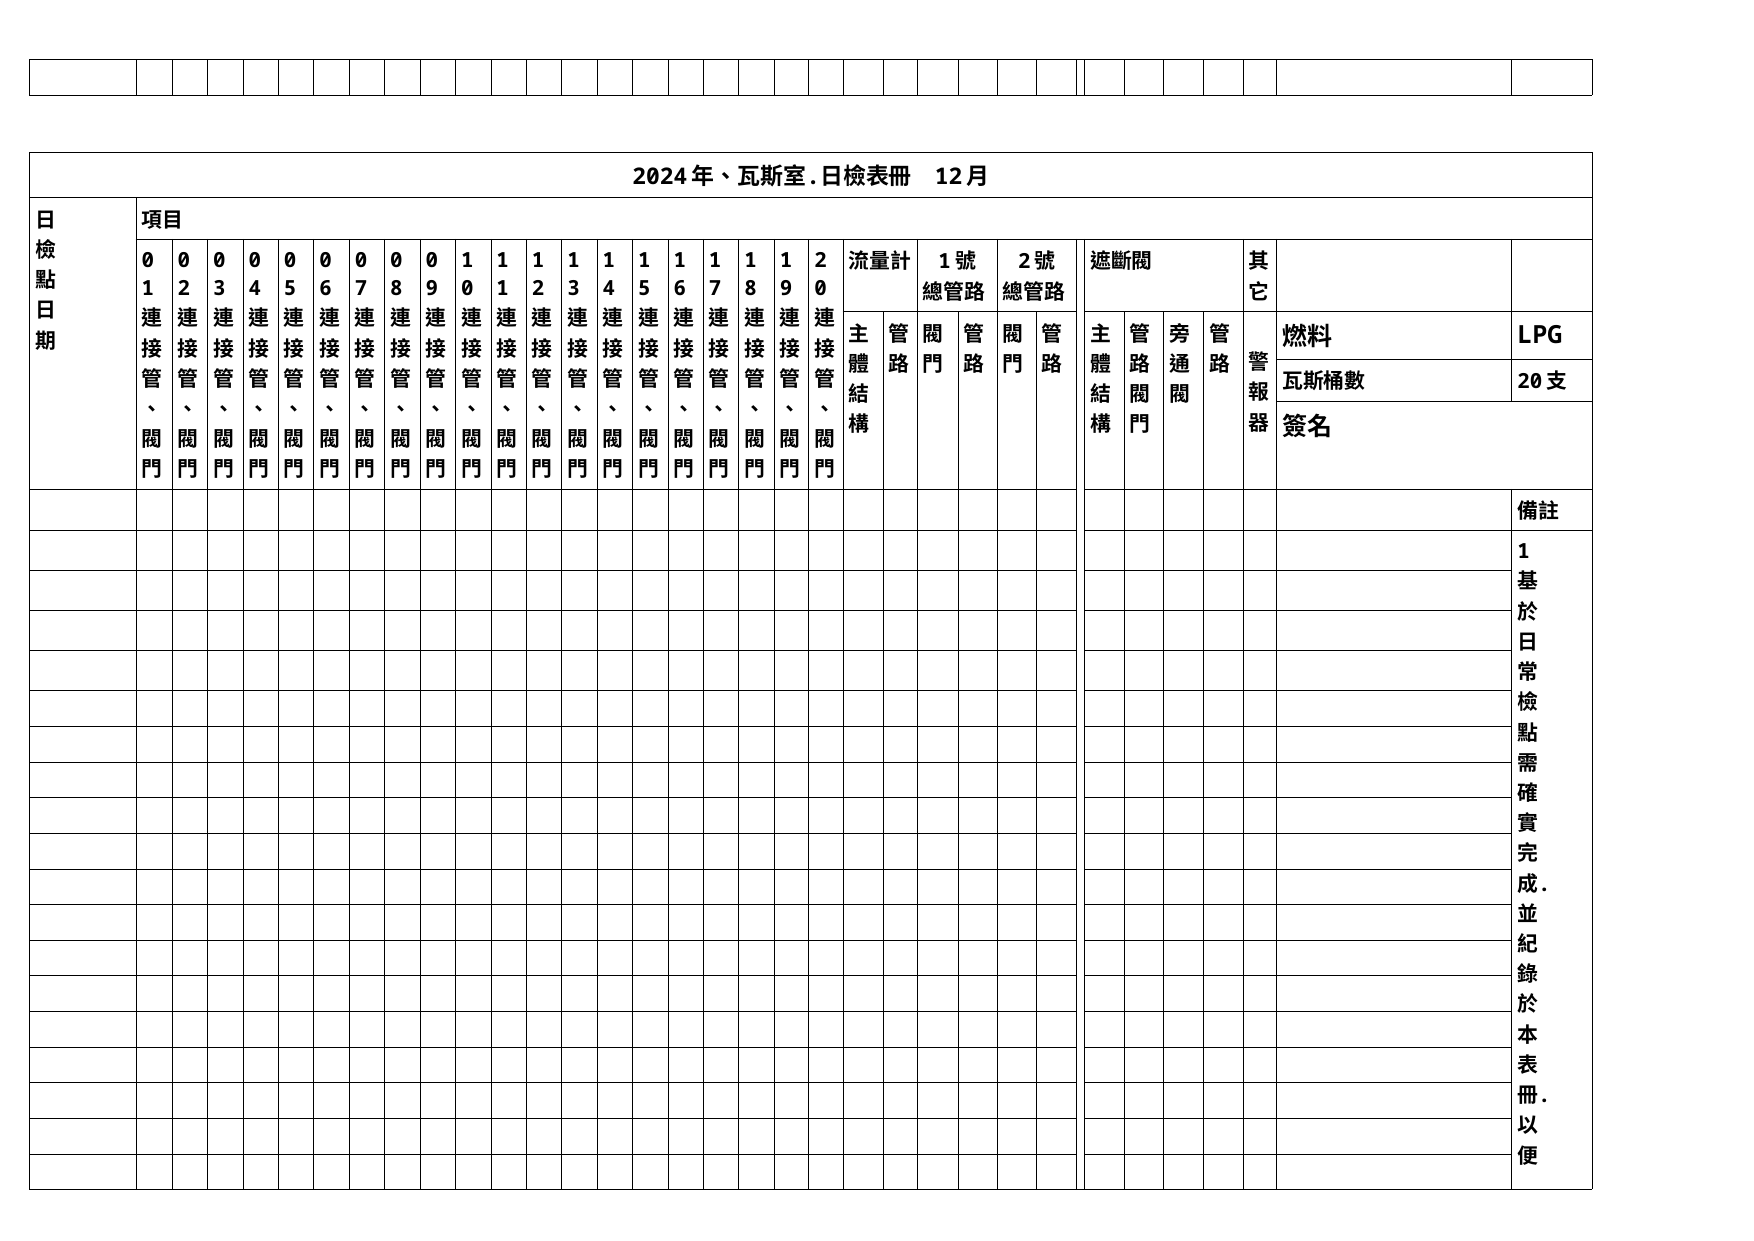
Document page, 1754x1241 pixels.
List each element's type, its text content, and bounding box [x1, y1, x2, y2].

table_cell [1164, 1083, 1203, 1118]
table_cell [208, 870, 243, 904]
table_cell [279, 798, 313, 833]
table_cell [30, 691, 136, 726]
table_cell [1277, 531, 1511, 570]
table_cell [562, 1119, 597, 1153]
table_cell [1037, 834, 1076, 868]
table_cell [598, 1012, 632, 1047]
table_cell [385, 1048, 420, 1082]
table_cell [739, 1083, 774, 1118]
table_cell [208, 941, 243, 975]
table_cell [884, 1048, 917, 1082]
table_cell 旁 通 閥 [1164, 312, 1203, 489]
table_cell [918, 1119, 958, 1153]
table_cell 14 連 接 管 、 閥 門 [598, 240, 632, 489]
table_cell [1204, 905, 1243, 940]
table_cell [527, 834, 561, 868]
table_cell [633, 571, 668, 610]
table_cell [775, 798, 808, 833]
table_cell [1204, 1119, 1243, 1153]
table_cell [669, 870, 703, 904]
table_cell [244, 691, 278, 726]
table_cell [492, 691, 526, 726]
table_cell [669, 798, 703, 833]
table_cell [492, 1119, 526, 1153]
table_cell [704, 763, 738, 797]
table_cell [137, 763, 172, 797]
table_cell [385, 691, 420, 726]
table_cell [633, 727, 668, 762]
table_cell [456, 1012, 491, 1047]
table_cell [137, 1048, 172, 1082]
table_cell [279, 941, 313, 975]
table_cell [1037, 1083, 1076, 1118]
table_cell [918, 941, 958, 975]
table_cell 管 路 閥 門 [1125, 312, 1163, 489]
table_cell [456, 905, 491, 940]
table_cell 警 報 器 [1244, 312, 1276, 489]
table_cell [385, 763, 420, 797]
table_cell [1164, 490, 1203, 530]
table_cell [844, 60, 883, 95]
table_cell [1277, 941, 1511, 975]
table_cell [562, 798, 597, 833]
table_cell [314, 60, 349, 95]
table_cell [208, 976, 243, 1011]
table_cell [1125, 571, 1163, 610]
table_cell [1125, 1048, 1163, 1082]
table_cell [1244, 490, 1276, 530]
table_cell [1244, 905, 1276, 940]
table_cell [1277, 651, 1511, 690]
table_cell [314, 611, 349, 650]
table_cell [669, 1119, 703, 1153]
table_cell [809, 763, 843, 797]
table_cell [1125, 941, 1163, 975]
table_cell [350, 941, 384, 975]
table_cell [456, 870, 491, 904]
table_cell 13 連 接 管 、 閥 門 [562, 240, 597, 489]
table_cell [669, 905, 703, 940]
table_cell [704, 651, 738, 690]
table_cell [421, 531, 455, 570]
table_cell 流量計 [844, 240, 917, 311]
table_cell [633, 1012, 668, 1047]
table_cell [775, 834, 808, 868]
table_cell [1085, 1048, 1124, 1082]
table_cell [350, 531, 384, 570]
table_cell 簽名 [1277, 402, 1592, 489]
table_cell [998, 691, 1036, 726]
table_cell [1037, 905, 1076, 940]
table_cell 03 連 接 管 、 閥 門 [208, 240, 243, 489]
table_cell [775, 691, 808, 726]
table_cell [314, 490, 349, 530]
table_cell [1277, 611, 1511, 650]
table_cell 項目 [137, 198, 1592, 239]
table_cell [1164, 1155, 1203, 1189]
table_cell [959, 1119, 997, 1153]
table_cell [527, 531, 561, 570]
table_cell [314, 651, 349, 690]
table_cell [775, 1048, 808, 1082]
table_cell [633, 60, 668, 95]
table_cell [884, 531, 917, 570]
table_cell [208, 60, 243, 95]
table_cell [314, 763, 349, 797]
table_cell [844, 531, 883, 570]
table_cell [279, 1048, 313, 1082]
table_cell [279, 60, 313, 95]
table_cell [492, 490, 526, 530]
table_cell [562, 611, 597, 650]
table_cell [244, 1119, 278, 1153]
table_cell [137, 1012, 172, 1047]
table_cell [137, 1119, 172, 1153]
table_cell [421, 1012, 455, 1047]
table_cell [1125, 1155, 1163, 1189]
table_cell [1204, 1083, 1243, 1118]
table_cell [1125, 905, 1163, 940]
table_cell [1037, 691, 1076, 726]
table_cell [598, 763, 632, 797]
table_cell [1277, 571, 1511, 610]
table_cell [669, 941, 703, 975]
table_cell [844, 834, 883, 868]
table_cell [1037, 1119, 1076, 1153]
table_cell [633, 941, 668, 975]
table_cell [809, 1155, 843, 1189]
table_cell [809, 727, 843, 762]
table_cell [669, 571, 703, 610]
table_cell [30, 834, 136, 868]
table_cell [844, 611, 883, 650]
table_cell [1277, 976, 1511, 1011]
table_header 2024年、瓦斯室.日檢表冊 12月 [30, 153, 1592, 197]
table_cell [30, 1119, 136, 1153]
table_cell [998, 571, 1036, 610]
table_cell [1244, 1083, 1276, 1118]
table_cell [775, 905, 808, 940]
table_cell [492, 531, 526, 570]
table_cell [421, 490, 455, 530]
table_cell [456, 798, 491, 833]
table_cell [809, 571, 843, 610]
table_cell [1244, 727, 1276, 762]
table_cell [918, 763, 958, 797]
table_cell [775, 870, 808, 904]
table_cell [30, 976, 136, 1011]
table_cell [704, 727, 738, 762]
table_cell [421, 727, 455, 762]
table_cell 15 連 接 管 、 閥 門 [633, 240, 668, 489]
table_cell [1037, 571, 1076, 610]
table_cell [562, 691, 597, 726]
table_cell [633, 531, 668, 570]
table_cell [884, 691, 917, 726]
table_cell 遮斷閥 [1085, 240, 1243, 311]
table_cell [456, 1155, 491, 1189]
table_cell [775, 1155, 808, 1189]
table_cell [998, 1083, 1036, 1118]
table_cell [173, 651, 207, 690]
table_cell [704, 976, 738, 1011]
table_cell [1204, 941, 1243, 975]
table_cell [30, 941, 136, 975]
table_cell [998, 727, 1036, 762]
table_cell [173, 834, 207, 868]
table_cell [918, 870, 958, 904]
table_cell 閥門 [918, 312, 958, 489]
table_cell [844, 798, 883, 833]
table_cell [314, 905, 349, 940]
table_cell [884, 798, 917, 833]
table_cell [844, 905, 883, 940]
table_cell [527, 571, 561, 610]
table_cell [809, 60, 843, 95]
table_cell [739, 870, 774, 904]
table_cell [173, 1012, 207, 1047]
table_cell [30, 905, 136, 940]
table_cell 1號 總管路 [918, 240, 997, 311]
table_cell [669, 1048, 703, 1082]
table_cell [1244, 60, 1276, 95]
table_cell [598, 798, 632, 833]
table_cell [456, 976, 491, 1011]
table_cell [421, 905, 455, 940]
table_cell [775, 727, 808, 762]
table_cell [527, 611, 561, 650]
table_cell [775, 763, 808, 797]
table_cell 日 檢 點 日 期 [30, 198, 136, 489]
table_cell [998, 651, 1036, 690]
table_cell [1244, 870, 1276, 904]
table_cell [884, 976, 917, 1011]
table_cell [1125, 976, 1163, 1011]
table_cell [598, 60, 632, 95]
table_cell [279, 691, 313, 726]
table_cell [350, 763, 384, 797]
table_cell [1277, 763, 1511, 797]
table_cell [456, 611, 491, 650]
table_cell [704, 1012, 738, 1047]
table_cell [385, 651, 420, 690]
table_cell [633, 905, 668, 940]
table_cell [1164, 905, 1203, 940]
table_cell [562, 1083, 597, 1118]
table_cell [998, 1048, 1036, 1082]
table_cell [844, 691, 883, 726]
table_cell [137, 60, 172, 95]
table_cell [456, 651, 491, 690]
table_cell [1164, 651, 1203, 690]
table_cell [959, 798, 997, 833]
table_cell [244, 905, 278, 940]
table_cell [669, 727, 703, 762]
table_cell [173, 976, 207, 1011]
table_cell [1164, 1119, 1203, 1153]
table_cell [1204, 490, 1243, 530]
table_cell [279, 490, 313, 530]
table_cell [704, 834, 738, 868]
table_cell [137, 870, 172, 904]
table_cell [633, 651, 668, 690]
table_cell 20支 [1512, 360, 1592, 401]
table_cell [959, 611, 997, 650]
table_cell [1164, 727, 1203, 762]
table_cell [739, 905, 774, 940]
table_cell [959, 905, 997, 940]
table_cell [1204, 870, 1243, 904]
table_cell [633, 763, 668, 797]
table_cell [1204, 60, 1243, 95]
table_cell 10 連 接 管 、 閥 門 [456, 240, 491, 489]
table_cell [1244, 691, 1276, 726]
table_cell [244, 611, 278, 650]
table_cell [1164, 941, 1203, 975]
table_cell [492, 798, 526, 833]
table_cell [1037, 651, 1076, 690]
table_cell [1037, 1155, 1076, 1189]
table_cell [385, 1155, 420, 1189]
table_cell [1244, 571, 1276, 610]
table_cell [173, 905, 207, 940]
table_cell [350, 1155, 384, 1189]
table_cell [1125, 1119, 1163, 1153]
table_cell 04 連 接 管 、 閥 門 [244, 240, 278, 489]
table_cell [492, 611, 526, 650]
table_cell [527, 905, 561, 940]
table_cell [669, 531, 703, 570]
table_cell 2號 總管路 [998, 240, 1076, 311]
table_cell [385, 1012, 420, 1047]
table_cell [918, 1083, 958, 1118]
table_cell [527, 691, 561, 726]
table_cell [669, 60, 703, 95]
table_cell [385, 571, 420, 610]
table_cell [1204, 834, 1243, 868]
table_cell [1125, 651, 1163, 690]
table_cell [598, 571, 632, 610]
table_cell [279, 611, 313, 650]
table_cell [1125, 611, 1163, 650]
table_cell [279, 763, 313, 797]
table_cell [456, 571, 491, 610]
table_cell [314, 727, 349, 762]
table_cell [244, 531, 278, 570]
table_cell [492, 651, 526, 690]
table_cell [739, 1155, 774, 1189]
table_cell [884, 490, 917, 530]
table_cell [739, 531, 774, 570]
table_cell LPG [1512, 312, 1592, 359]
table_cell [844, 1048, 883, 1082]
table_cell [918, 1155, 958, 1189]
table_cell [385, 798, 420, 833]
table_cell [173, 870, 207, 904]
table_cell [527, 1048, 561, 1082]
table_cell [30, 870, 136, 904]
table_cell [809, 941, 843, 975]
table_cell 06 連 接 管 、 閥 門 [314, 240, 349, 489]
table_cell [1512, 240, 1592, 311]
table_cell [173, 941, 207, 975]
table_cell [884, 1083, 917, 1118]
table_cell [421, 763, 455, 797]
table_cell [456, 1119, 491, 1153]
table_cell 09 連 接 管 、 閥 門 [421, 240, 455, 489]
table_cell [350, 571, 384, 610]
table_cell 瓦斯桶數 [1277, 360, 1511, 401]
table_cell [137, 905, 172, 940]
table_cell [173, 763, 207, 797]
table_cell [809, 1083, 843, 1118]
table_cell [279, 1155, 313, 1189]
table_cell [775, 611, 808, 650]
table_cell [1277, 490, 1511, 530]
table_cell 主 體 結 構 [1085, 312, 1124, 489]
table_cell [244, 834, 278, 868]
table_cell [527, 1119, 561, 1153]
table_cell [527, 60, 561, 95]
table_cell [1037, 531, 1076, 570]
table_cell [562, 1155, 597, 1189]
table_cell [998, 1155, 1036, 1189]
table_cell [421, 571, 455, 610]
table_cell [208, 763, 243, 797]
table_cell [1204, 763, 1243, 797]
table_cell [421, 1119, 455, 1153]
table_cell [1277, 1083, 1511, 1118]
table_cell [959, 60, 997, 95]
table_cell [244, 60, 278, 95]
table_cell [633, 490, 668, 530]
table_cell [739, 834, 774, 868]
table_cell [809, 1119, 843, 1153]
table_cell [1037, 798, 1076, 833]
table_cell [918, 651, 958, 690]
table_cell [1244, 763, 1276, 797]
table_cell [1077, 240, 1084, 1189]
table_cell [1037, 870, 1076, 904]
table_cell [385, 611, 420, 650]
table_cell [279, 1083, 313, 1118]
table_cell 08 連 接 管 、 閥 門 [385, 240, 420, 489]
table_cell [385, 490, 420, 530]
table_cell [775, 1083, 808, 1118]
table_cell [809, 834, 843, 868]
table_cell [844, 651, 883, 690]
table_cell [527, 870, 561, 904]
table_cell [739, 651, 774, 690]
table_cell [421, 870, 455, 904]
table_cell [492, 60, 526, 95]
table_cell [1244, 531, 1276, 570]
table_cell [739, 691, 774, 726]
table_cell [998, 60, 1036, 95]
table_cell [884, 834, 917, 868]
table_cell [959, 1083, 997, 1118]
table_cell [739, 976, 774, 1011]
table_cell [30, 1155, 136, 1189]
table_cell 管 路 [1204, 312, 1243, 489]
table_cell [1164, 571, 1203, 610]
table_cell [385, 834, 420, 868]
table_cell [562, 1048, 597, 1082]
table_cell [30, 60, 136, 95]
table_cell [1037, 1012, 1076, 1047]
table_cell [208, 490, 243, 530]
table_cell [775, 941, 808, 975]
table_cell [421, 834, 455, 868]
table_cell [1085, 1155, 1124, 1189]
table_cell [844, 1012, 883, 1047]
table_cell [884, 1012, 917, 1047]
table_cell [456, 60, 491, 95]
table_cell [633, 611, 668, 650]
table_cell [208, 905, 243, 940]
table_cell [421, 60, 455, 95]
table_cell [739, 763, 774, 797]
table_cell [350, 727, 384, 762]
table_cell [704, 798, 738, 833]
table_cell [173, 571, 207, 610]
table_cell [314, 941, 349, 975]
table_cell [385, 976, 420, 1011]
table_cell [1085, 798, 1124, 833]
table_cell [704, 60, 738, 95]
table_cell 07 連 接 管 、 閥 門 [350, 240, 384, 489]
table_cell [739, 798, 774, 833]
table_cell [669, 1083, 703, 1118]
table_cell [1164, 1012, 1203, 1047]
table_cell [844, 1083, 883, 1118]
table_cell [1037, 1048, 1076, 1082]
table_cell [1085, 870, 1124, 904]
table_cell [562, 941, 597, 975]
table_cell [704, 571, 738, 610]
table_cell [809, 651, 843, 690]
table_cell [173, 798, 207, 833]
table_cell [809, 1048, 843, 1082]
table_cell [918, 571, 958, 610]
table_cell [1125, 798, 1163, 833]
table_cell [739, 490, 774, 530]
table_cell [884, 905, 917, 940]
table_cell [350, 905, 384, 940]
table_cell [1125, 763, 1163, 797]
table_cell [844, 1155, 883, 1189]
table_cell [137, 571, 172, 610]
table_cell [844, 976, 883, 1011]
table_cell [350, 798, 384, 833]
table_cell [244, 976, 278, 1011]
table_cell [809, 1012, 843, 1047]
table_cell [173, 691, 207, 726]
table_cell [1244, 1155, 1276, 1189]
table_cell [527, 941, 561, 975]
table_cell [137, 1155, 172, 1189]
table_cell [704, 1155, 738, 1189]
table_cell [208, 531, 243, 570]
table_cell [562, 763, 597, 797]
table_cell [350, 1048, 384, 1082]
table_cell [598, 1155, 632, 1189]
table_cell [633, 976, 668, 1011]
table_cell [809, 905, 843, 940]
table_cell [421, 1155, 455, 1189]
table_cell [1125, 870, 1163, 904]
table_cell [1085, 905, 1124, 940]
table_cell [844, 941, 883, 975]
table_cell [809, 976, 843, 1011]
table_cell [208, 834, 243, 868]
table_cell [173, 1155, 207, 1189]
table_cell [314, 834, 349, 868]
table_cell [244, 763, 278, 797]
table_cell [30, 1083, 136, 1118]
table_cell [456, 1083, 491, 1118]
table_cell [1164, 870, 1203, 904]
table_cell [279, 1119, 313, 1153]
table_cell [173, 60, 207, 95]
table_cell [1085, 691, 1124, 726]
table_cell 02 連 接 管 、 閥 門 [173, 240, 207, 489]
table_cell [669, 691, 703, 726]
table_cell [421, 976, 455, 1011]
table_cell [1164, 60, 1203, 95]
table_cell [739, 727, 774, 762]
table_cell [918, 60, 958, 95]
table_cell [492, 834, 526, 868]
table_cell [844, 490, 883, 530]
table_cell [244, 571, 278, 610]
table_cell [492, 905, 526, 940]
table_cell [30, 763, 136, 797]
table_cell [739, 941, 774, 975]
table_cell [173, 727, 207, 762]
table_cell [30, 1012, 136, 1047]
table_cell [669, 490, 703, 530]
table_cell [704, 905, 738, 940]
table_cell [704, 870, 738, 904]
table_cell [633, 870, 668, 904]
table_cell [598, 941, 632, 975]
table_cell [314, 531, 349, 570]
table_cell [598, 905, 632, 940]
table_cell [998, 763, 1036, 797]
table_cell [918, 490, 958, 530]
table_cell [314, 1155, 349, 1189]
table_cell [775, 60, 808, 95]
table_cell [385, 727, 420, 762]
table_cell [1204, 651, 1243, 690]
table_cell [998, 611, 1036, 650]
table_cell [809, 490, 843, 530]
table_cell [314, 798, 349, 833]
table_cell [918, 611, 958, 650]
table_cell [350, 834, 384, 868]
table_cell [350, 1083, 384, 1118]
table_cell [527, 798, 561, 833]
table_cell [421, 798, 455, 833]
table_cell [1277, 870, 1511, 904]
table_cell [208, 1155, 243, 1189]
table_cell [279, 976, 313, 1011]
table_cell [1085, 651, 1124, 690]
table_cell [208, 691, 243, 726]
table_cell [1277, 240, 1511, 311]
table_cell [244, 941, 278, 975]
table_cell [350, 976, 384, 1011]
table_cell [1277, 727, 1511, 762]
table_cell [137, 941, 172, 975]
table_cell 其它 [1244, 240, 1276, 311]
table_cell [350, 1119, 384, 1153]
table_cell [669, 1155, 703, 1189]
table_cell [704, 691, 738, 726]
table_cell [918, 1048, 958, 1082]
table_cell [998, 905, 1036, 940]
table_cell [1277, 1119, 1511, 1153]
table_cell [844, 1119, 883, 1153]
table_cell 19 連 接 管 、 閥 門 [775, 240, 808, 489]
table_cell 燃料 [1277, 312, 1511, 359]
table_cell [884, 870, 917, 904]
table_cell 閥 門 [998, 312, 1036, 489]
table_cell [527, 1012, 561, 1047]
table_cell [173, 1083, 207, 1118]
table_cell [633, 834, 668, 868]
table_cell [1085, 976, 1124, 1011]
table_cell [421, 941, 455, 975]
table_cell [208, 798, 243, 833]
table_cell [775, 531, 808, 570]
table_cell [350, 651, 384, 690]
table_cell [137, 691, 172, 726]
table_cell [1244, 1048, 1276, 1082]
table_cell [1164, 798, 1203, 833]
table_cell [1164, 1048, 1203, 1082]
table_cell [669, 763, 703, 797]
table_cell [244, 1048, 278, 1082]
table_cell [314, 1012, 349, 1047]
table_cell [844, 727, 883, 762]
table_cell [279, 571, 313, 610]
table_cell [918, 798, 958, 833]
table_cell [704, 1083, 738, 1118]
table_cell 05 連 接 管 、 閥 門 [279, 240, 313, 489]
table_cell [208, 1083, 243, 1118]
table_cell [959, 571, 997, 610]
table_cell [704, 1048, 738, 1082]
table_cell [1204, 571, 1243, 610]
table_cell [456, 834, 491, 868]
table_cell [598, 870, 632, 904]
table_cell [30, 651, 136, 690]
table_cell [844, 571, 883, 610]
table_cell [30, 571, 136, 610]
table_cell 管 路 [1037, 312, 1076, 489]
table_cell [704, 531, 738, 570]
table_cell [739, 571, 774, 610]
table_cell [208, 1048, 243, 1082]
table_cell [598, 1119, 632, 1153]
table_cell 管 路 [884, 312, 917, 489]
table_cell [1037, 941, 1076, 975]
table_cell [456, 490, 491, 530]
table_cell [1204, 976, 1243, 1011]
table_cell [1037, 611, 1076, 650]
table_cell [562, 976, 597, 1011]
table_cell [704, 1119, 738, 1153]
table_cell [1204, 611, 1243, 650]
table_cell [1125, 727, 1163, 762]
table_cell 18 連 接 管 、 閥 門 [739, 240, 774, 489]
table_cell [244, 798, 278, 833]
table_cell [739, 1119, 774, 1153]
table_cell [350, 1012, 384, 1047]
table_cell [137, 798, 172, 833]
table_cell [385, 1119, 420, 1153]
table_cell [244, 727, 278, 762]
table_cell [279, 834, 313, 868]
table_cell [385, 870, 420, 904]
table_cell [1085, 490, 1124, 530]
table_cell [739, 60, 774, 95]
table_cell [1204, 1012, 1243, 1047]
table_cell [959, 651, 997, 690]
table_cell 12 連 接 管 、 閥 門 [527, 240, 561, 489]
table_cell [350, 870, 384, 904]
table_cell [279, 905, 313, 940]
table_cell [844, 763, 883, 797]
table_cell [739, 1012, 774, 1047]
table_cell [562, 834, 597, 868]
table_cell [598, 834, 632, 868]
table_cell [350, 691, 384, 726]
table_cell [1204, 531, 1243, 570]
table_cell [456, 763, 491, 797]
table_cell [137, 611, 172, 650]
table_cell [244, 490, 278, 530]
table_cell [173, 1119, 207, 1153]
table_cell [244, 1155, 278, 1189]
table_cell [562, 571, 597, 610]
table_cell [998, 834, 1036, 868]
table_cell [314, 691, 349, 726]
table_cell [492, 870, 526, 904]
table_cell [809, 691, 843, 726]
table_cell [918, 905, 958, 940]
table_cell 1 基 於 日 常 檢 點 需 確 實 完 成. 並 紀 錄 於 本 表 冊. 以 便 日 後 查 詢 [1512, 531, 1592, 1189]
table_cell [208, 1012, 243, 1047]
table_cell [1164, 691, 1203, 726]
table_cell [918, 976, 958, 1011]
table_cell [492, 1048, 526, 1082]
table_cell [959, 490, 997, 530]
table_cell [562, 60, 597, 95]
table_cell 主 體 結 構 [844, 312, 883, 489]
table_cell [598, 490, 632, 530]
table_cell 17 連 接 管 、 閥 門 [704, 240, 738, 489]
table_cell [1164, 834, 1203, 868]
table_cell 管 路 [959, 312, 997, 489]
table_cell [598, 691, 632, 726]
table_cell [959, 976, 997, 1011]
table_cell 備註 [1512, 490, 1592, 530]
table_cell [421, 1048, 455, 1082]
table_cell [527, 1083, 561, 1118]
table_cell [669, 976, 703, 1011]
table_cell [633, 691, 668, 726]
table_cell [959, 1048, 997, 1082]
table_cell [562, 727, 597, 762]
table_cell [137, 976, 172, 1011]
table_cell [1204, 727, 1243, 762]
table_cell 11 連 接 管 、 閥 門 [492, 240, 526, 489]
table_cell [492, 1012, 526, 1047]
table_cell [775, 1012, 808, 1047]
table_cell [884, 60, 917, 95]
table_cell [1125, 834, 1163, 868]
table_cell [492, 976, 526, 1011]
table_cell [918, 1012, 958, 1047]
table_cell [30, 490, 136, 530]
table_cell [809, 531, 843, 570]
table_cell [844, 870, 883, 904]
table_cell [959, 763, 997, 797]
table_cell [1244, 798, 1276, 833]
table_cell [421, 651, 455, 690]
table_cell [1244, 1119, 1276, 1153]
table_cell [421, 691, 455, 726]
table_cell [1085, 1083, 1124, 1118]
table_cell [208, 727, 243, 762]
table_cell [492, 1083, 526, 1118]
table_cell [1244, 941, 1276, 975]
table_cell 20連 接 管 、 閥 門 [809, 240, 843, 489]
table_cell [633, 1048, 668, 1082]
table_cell [1037, 763, 1076, 797]
table_cell [598, 611, 632, 650]
table_cell [314, 1119, 349, 1153]
table_cell [809, 798, 843, 833]
table_cell [1037, 727, 1076, 762]
table_cell [1277, 1048, 1511, 1082]
table_cell [704, 490, 738, 530]
table_cell [884, 611, 917, 650]
table_cell [350, 60, 384, 95]
table_cell [959, 870, 997, 904]
table_cell [1085, 763, 1124, 797]
table_cell [775, 976, 808, 1011]
table_cell [208, 1119, 243, 1153]
table_cell [527, 651, 561, 690]
table_cell [1277, 834, 1511, 868]
table_cell [1085, 611, 1124, 650]
table_cell [598, 651, 632, 690]
table_cell [1204, 691, 1243, 726]
table_cell [1125, 691, 1163, 726]
table_cell [1125, 531, 1163, 570]
table_cell [137, 651, 172, 690]
table_cell [1277, 905, 1511, 940]
table_cell [492, 763, 526, 797]
table_cell [633, 1155, 668, 1189]
table_cell [562, 531, 597, 570]
table_cell [1037, 490, 1076, 530]
table_cell [562, 905, 597, 940]
table_cell [527, 1155, 561, 1189]
table_cell [350, 611, 384, 650]
table_cell [1085, 60, 1124, 95]
table_cell [385, 1083, 420, 1118]
table_cell [456, 727, 491, 762]
table_cell [208, 611, 243, 650]
table_cell [527, 976, 561, 1011]
table_cell [527, 763, 561, 797]
table_cell [1037, 60, 1076, 95]
table_cell [704, 611, 738, 650]
table_cell [775, 571, 808, 610]
table_cell [492, 727, 526, 762]
table_cell [1037, 976, 1076, 1011]
table_cell [1085, 571, 1124, 610]
table_cell [598, 531, 632, 570]
table_cell [1085, 1012, 1124, 1047]
table_cell [314, 1083, 349, 1118]
table_cell [137, 1083, 172, 1118]
table_cell [173, 611, 207, 650]
table_cell [1164, 976, 1203, 1011]
table_cell [562, 870, 597, 904]
table_cell [244, 870, 278, 904]
table_cell [279, 870, 313, 904]
table_cell [1204, 1155, 1243, 1189]
table_cell [385, 905, 420, 940]
table_cell [208, 571, 243, 610]
table_cell [385, 941, 420, 975]
table_cell [884, 571, 917, 610]
table_cell [279, 531, 313, 570]
table_cell [669, 651, 703, 690]
table_cell [1125, 60, 1163, 95]
table_cell [884, 1155, 917, 1189]
table_cell [562, 490, 597, 530]
table_cell [1125, 490, 1163, 530]
table_cell [421, 611, 455, 650]
table_cell [173, 531, 207, 570]
table_cell [959, 1155, 997, 1189]
table_cell [1085, 531, 1124, 570]
table_cell [959, 531, 997, 570]
table_cell [1085, 941, 1124, 975]
table_cell [1244, 611, 1276, 650]
table_cell [1164, 531, 1203, 570]
table_cell [30, 531, 136, 570]
table_cell [1085, 1119, 1124, 1153]
table_cell [598, 976, 632, 1011]
table_cell [1125, 1083, 1163, 1118]
table_cell [959, 1012, 997, 1047]
table_cell [527, 490, 561, 530]
table_cell [633, 1083, 668, 1118]
table_cell [456, 1048, 491, 1082]
table_cell [137, 834, 172, 868]
table_cell [918, 727, 958, 762]
table_cell [998, 531, 1036, 570]
table_cell [137, 727, 172, 762]
table_cell [1277, 1012, 1511, 1047]
table_cell [314, 976, 349, 1011]
table_cell [208, 651, 243, 690]
table_cell [1277, 1155, 1511, 1189]
table_cell [30, 611, 136, 650]
table_cell [492, 941, 526, 975]
table_cell [884, 1119, 917, 1153]
table_cell [527, 727, 561, 762]
table_cell [279, 727, 313, 762]
table_cell [775, 1119, 808, 1153]
table_cell [1277, 691, 1511, 726]
table_cell [598, 1083, 632, 1118]
table_cell [492, 1155, 526, 1189]
table_cell [279, 1012, 313, 1047]
table_cell [279, 651, 313, 690]
table_cell [1204, 798, 1243, 833]
table_cell [669, 834, 703, 868]
table_cell [30, 798, 136, 833]
table_cell [1277, 798, 1511, 833]
table_cell [959, 691, 997, 726]
table_cell [669, 611, 703, 650]
table_cell [998, 870, 1036, 904]
table_cell [739, 611, 774, 650]
table_cell [884, 651, 917, 690]
table_cell [1164, 763, 1203, 797]
table_cell [809, 870, 843, 904]
table_cell [1244, 976, 1276, 1011]
table_cell [314, 870, 349, 904]
table_cell [809, 611, 843, 650]
table_cell [1244, 651, 1276, 690]
table_cell [598, 1048, 632, 1082]
table_cell [884, 727, 917, 762]
table_cell [562, 1012, 597, 1047]
table_cell [562, 651, 597, 690]
table_cell [173, 490, 207, 530]
table_cell [350, 490, 384, 530]
table_cell [173, 1048, 207, 1082]
table_cell [633, 798, 668, 833]
table_cell [385, 60, 420, 95]
table_cell [884, 941, 917, 975]
table_cell [598, 727, 632, 762]
table_cell [998, 1119, 1036, 1153]
table_cell [775, 651, 808, 690]
table_cell [30, 727, 136, 762]
table_cell [918, 691, 958, 726]
table_cell [137, 531, 172, 570]
table_cell [704, 941, 738, 975]
table_cell [633, 1119, 668, 1153]
table_cell [998, 941, 1036, 975]
table_cell [884, 763, 917, 797]
table_cell [244, 1083, 278, 1118]
table_cell [918, 531, 958, 570]
table_cell [314, 1048, 349, 1082]
table_cell [775, 490, 808, 530]
table_cell [30, 1048, 136, 1082]
table_cell 16 連 接 管 、 閥 門 [669, 240, 703, 489]
table_cell [421, 1083, 455, 1118]
table_cell [1164, 611, 1203, 650]
table_cell [998, 1012, 1036, 1047]
table_cell [244, 651, 278, 690]
table_cell [998, 976, 1036, 1011]
table_cell [918, 834, 958, 868]
table_cell [314, 571, 349, 610]
table_cell [959, 941, 997, 975]
table_cell [492, 571, 526, 610]
table_cell [244, 1012, 278, 1047]
table_cell [998, 798, 1036, 833]
table_cell [959, 727, 997, 762]
table_cell [1244, 834, 1276, 868]
table_cell [669, 1012, 703, 1047]
table_cell [998, 490, 1036, 530]
table_cell [1085, 834, 1124, 868]
table_cell [959, 834, 997, 868]
table_cell [456, 941, 491, 975]
table_cell 01 連 接 管 、 閥 門 [137, 240, 172, 489]
table_cell [1204, 1048, 1243, 1082]
table_cell [456, 531, 491, 570]
table_cell [456, 691, 491, 726]
table_cell [385, 531, 420, 570]
table_cell [1085, 727, 1124, 762]
table_cell [137, 490, 172, 530]
table_cell [1244, 1012, 1276, 1047]
table_cell [1125, 1012, 1163, 1047]
table_cell [739, 1048, 774, 1082]
table_cell [1277, 60, 1511, 95]
